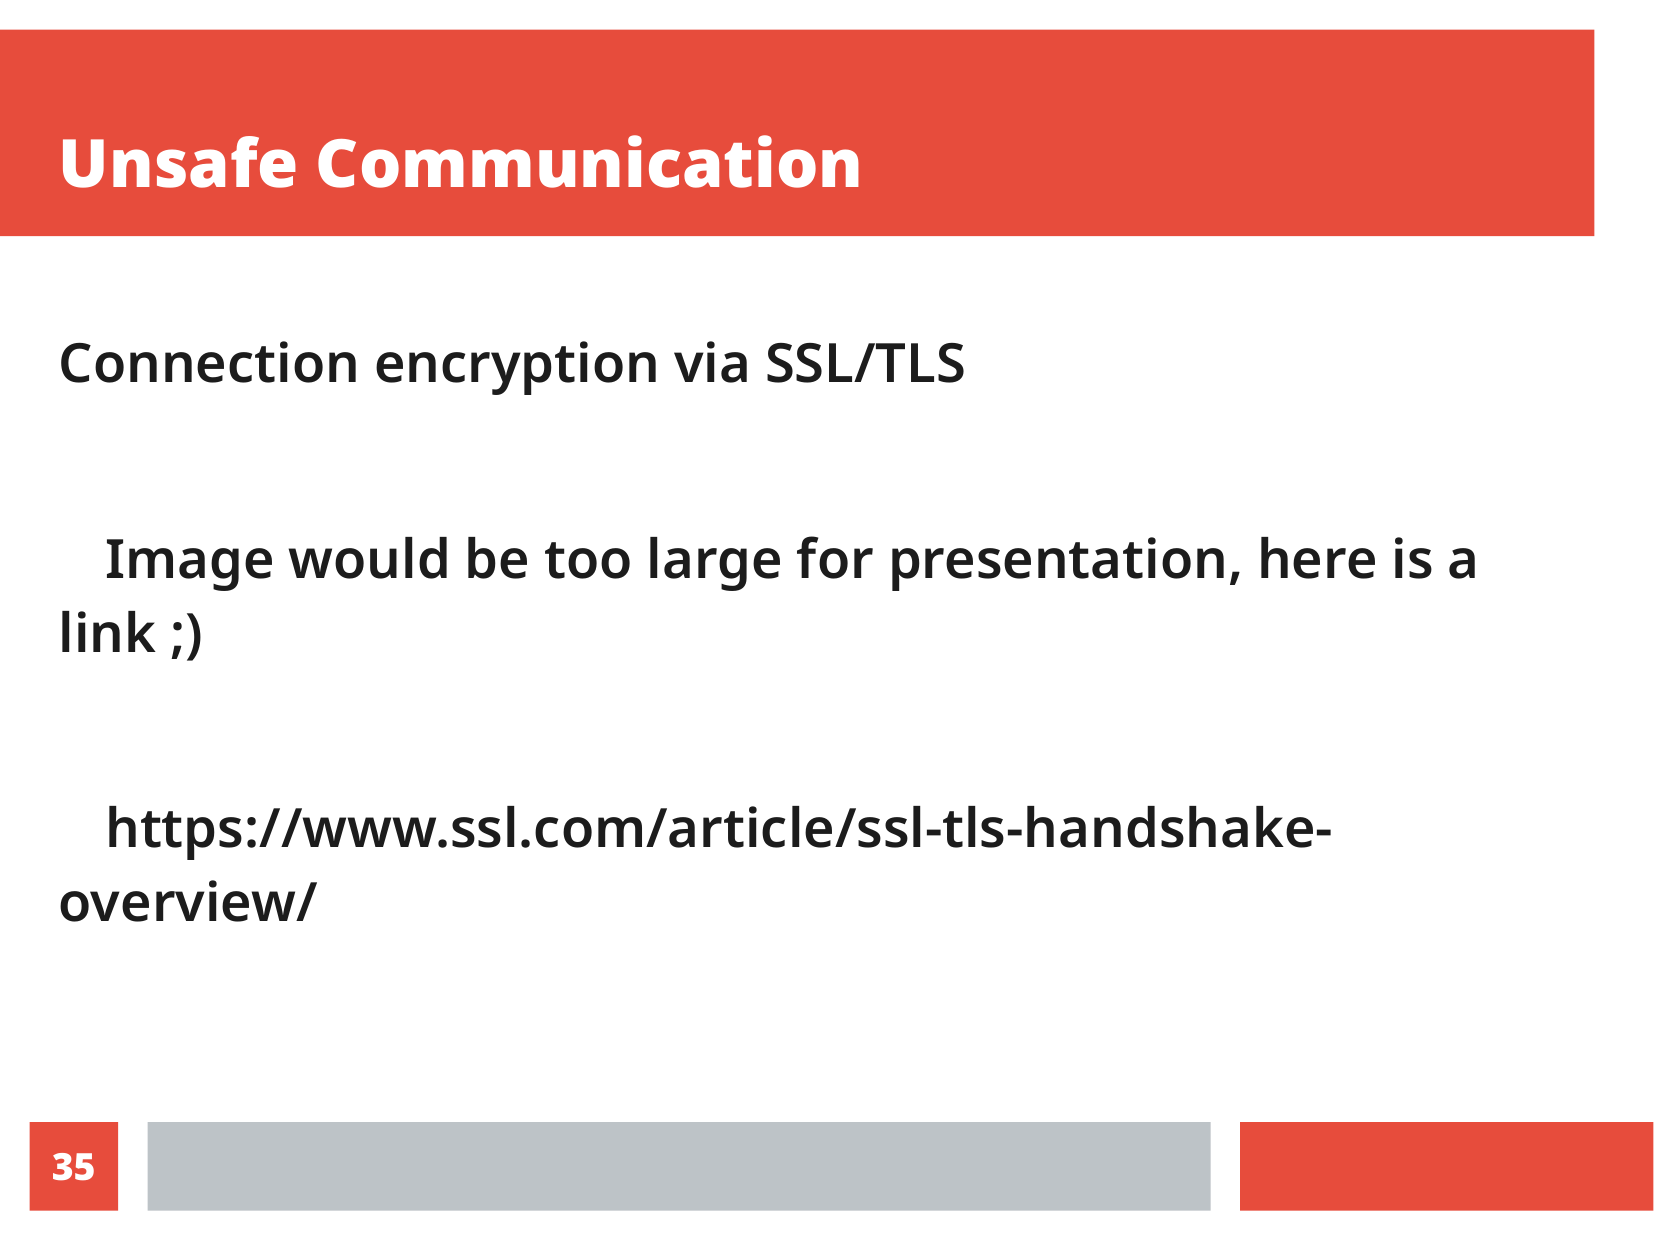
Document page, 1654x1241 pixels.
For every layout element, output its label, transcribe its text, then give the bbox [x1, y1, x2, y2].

list Connection encryption via SSL/TLS Image would be too large for presentation, here is a link ;) https://www.ssl.com/article/ssl-tls-handshake-overview/ [59, 324, 1565, 1093]
title Unsafe Communication [59, 59, 1595, 207]
